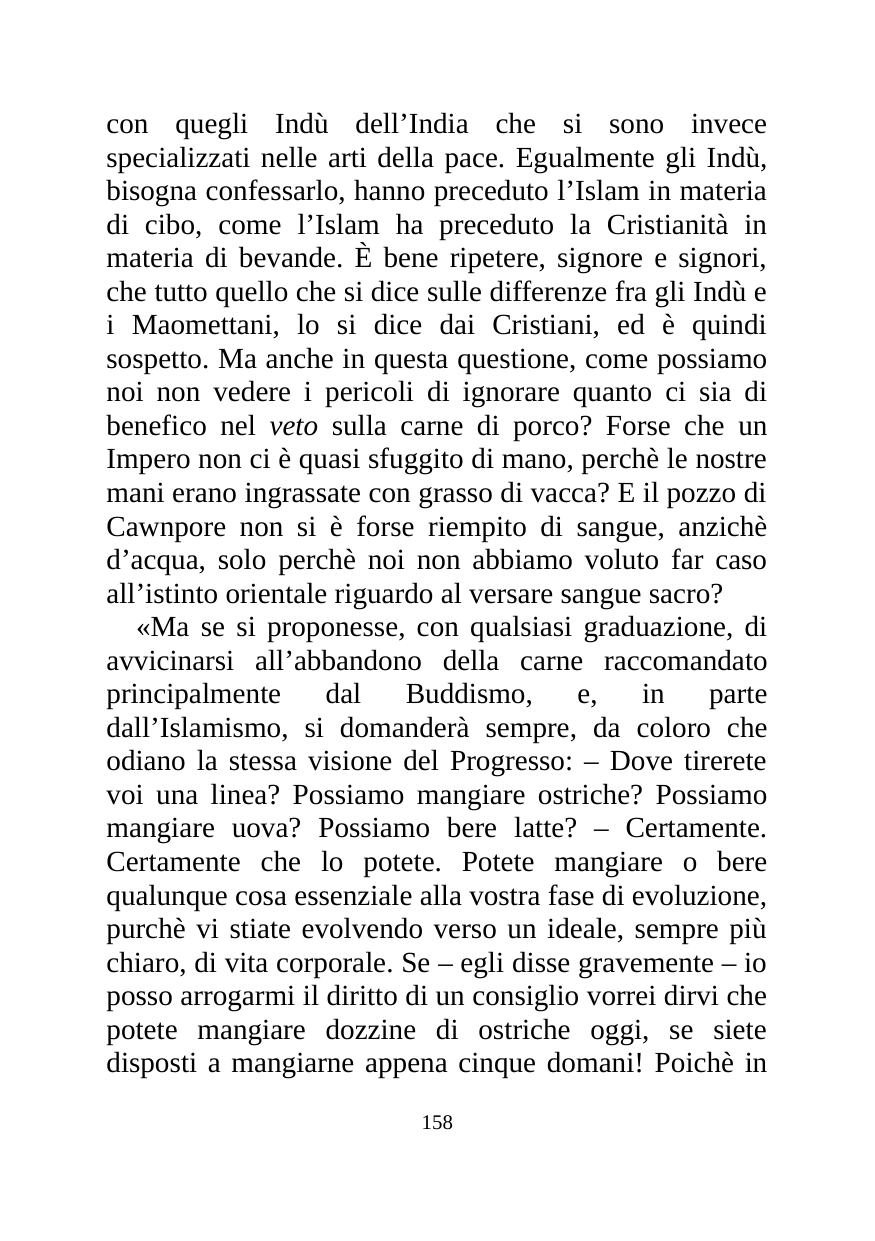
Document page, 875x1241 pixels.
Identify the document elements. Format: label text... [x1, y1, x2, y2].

text «Ma se si proponesse, con qualsiasi graduazione, di avvicinarsi all’abbandono della carne raccomandato principalmente dal Buddismo, e, in parte dall’Islamismo, si domanderà sempre, da coloro che odiano la stessa visione del Progresso: – Dove tirerete voi una linea? Possiamo mangiare ostriche? Possiamo mangiare uova? Possiamo bere latte? – Certamente. Certamente che lo potete. Potete mangiare o bere qualunque cosa essenziale alla vostra fase di evoluzione, purchè vi stiate evolvendo verso un ideale, sempre più chiaro, di vita corporale. Se – egli disse gravemente – io posso arrogarmi il diritto di un consiglio vorrei dirvi che potete mangiare dozzine di ostriche oggi, se siete disposti a mangiarne appena cinque domani! Poichè in [106, 609, 768, 1079]
text con quegli Indù dell’India che si sono invece specializzati nelle arti della pace. Egualmente gli Indù, bisogna confessarlo, hanno preceduto l’Islam in materia di cibo, come l’Islam ha preceduto la Cristianità in materia di bevande. È bene ripetere, signore e signori, che tutto quello che si dice sulle differenze fra gli Indù e i Maomettani, lo si dice dai Cristiani, ed è quindi sospetto. Ma anche in questa questione, come possiamo noi non vedere i pericoli di ignorare quanto ci sia di benefico nel veto sulla carne di porco? Forse che un Impero non ci è quasi sfuggito di mano, perchè le nostre mani erano ingrassate con grasso di vacca? E il pozzo di Cawnpore non si è forse riempito di sangue, anzichè d’acqua, solo perchè noi non abbiamo voluto far caso all’istinto orientale riguardo al versare sangue sacro? [106, 106, 768, 609]
